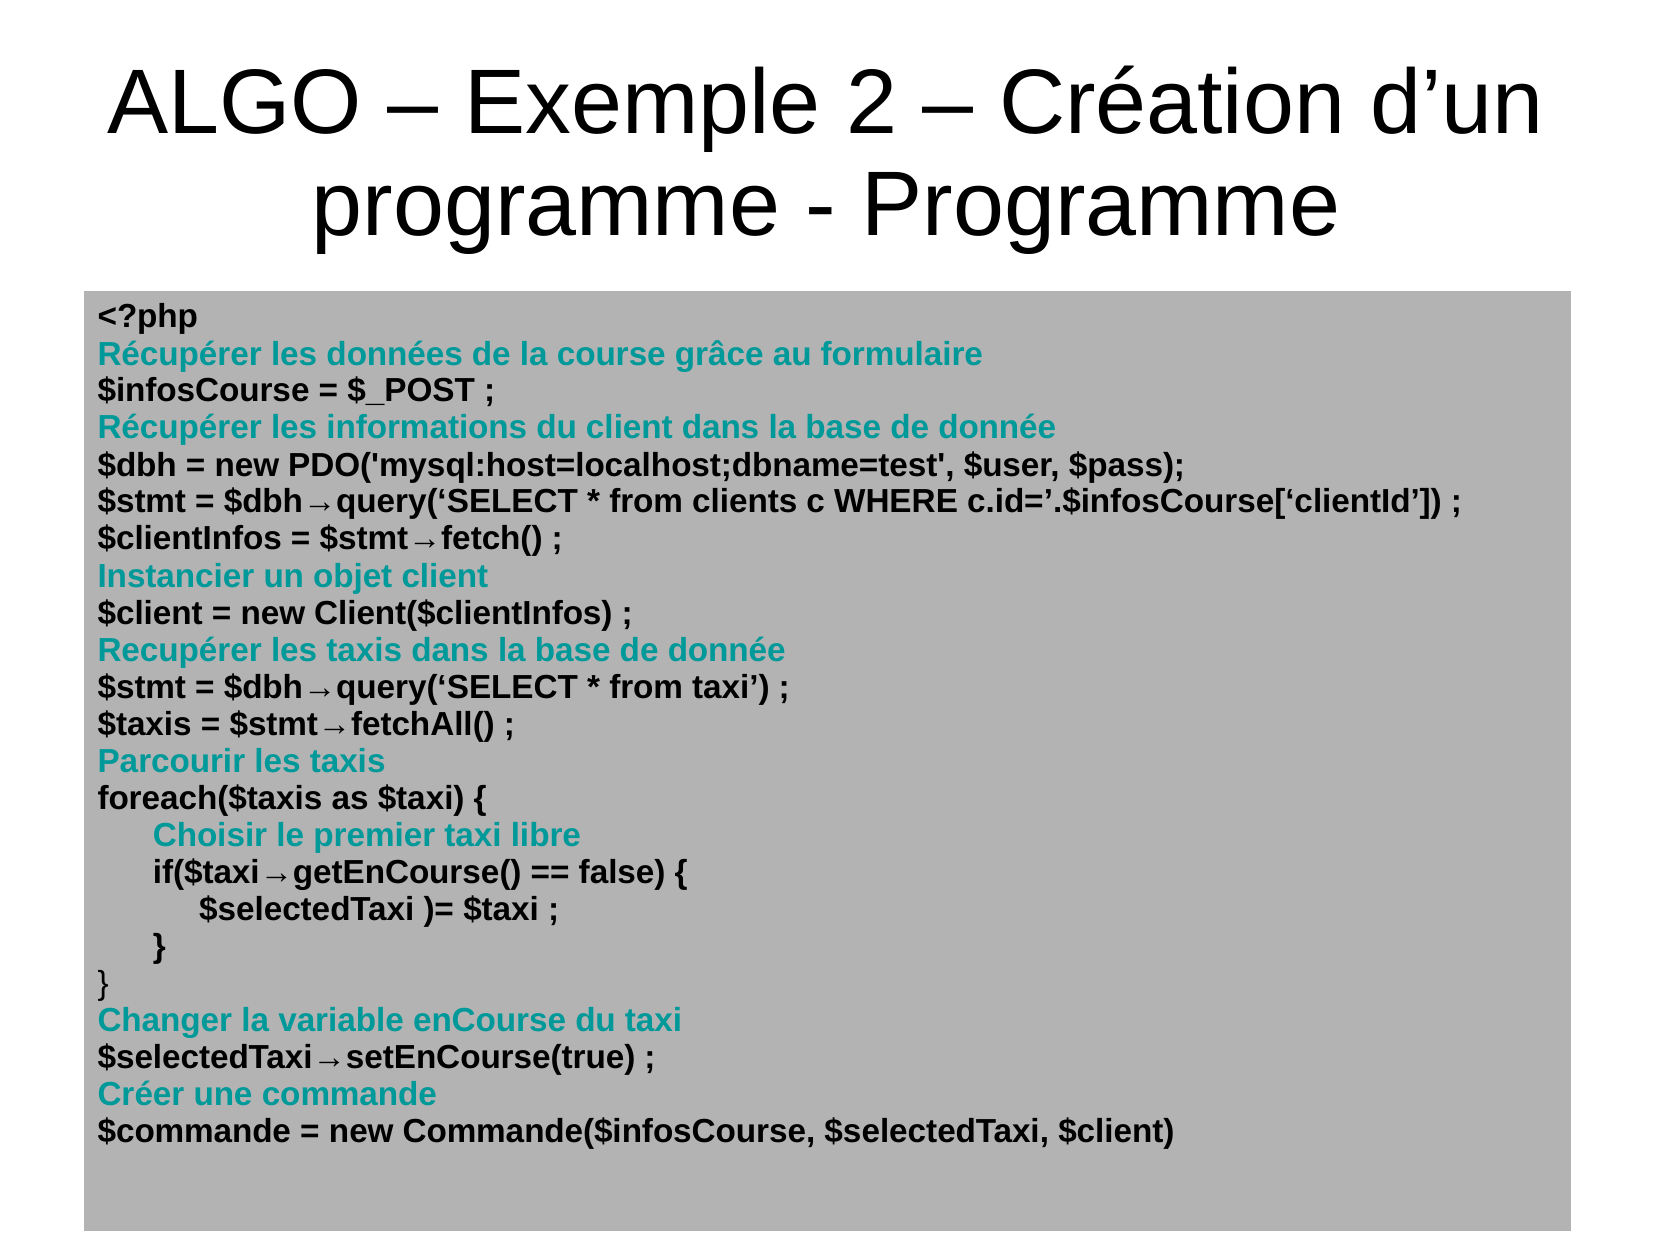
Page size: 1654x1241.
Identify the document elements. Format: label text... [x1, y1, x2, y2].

table_header <?php Récupérer les données de la course grâce au formulaire $infosCourse = $_POST ; Récupérer les informations du client dans la base de donnée $dbh = new PDO('mysql:host=localhost;dbname=test', $user, $pass); $stmt = $dbh→query(‘SELECT * from clients c WHERE c.id=’.$infosCourse[‘clientId’]) ; $clientInfos = $stmt→fetch() ; Instancier un objet client $client = new Client($clientInfos) ; Recupérer les taxis dans la base de donnée $stmt = $dbh→query(‘SELECT * from taxi’) ; $taxis = $stmt→fetchAll() ; Parcourir les taxis foreach($taxis as $taxi) { Choisir le premier taxi libre if($taxi→getEnCourse() == false) { $selectedTaxi )= $taxi ; } } Changer la variable enCourse du taxi $selectedTaxi→setEnCourse(true) ; Créer une commande $commande = new Commande($infosCourse, $selectedTaxi, $client) [84, 291, 1571, 1231]
title ALGO – Exemple 2 – Création d’un programme - Programme [82, 49, 1571, 257]
